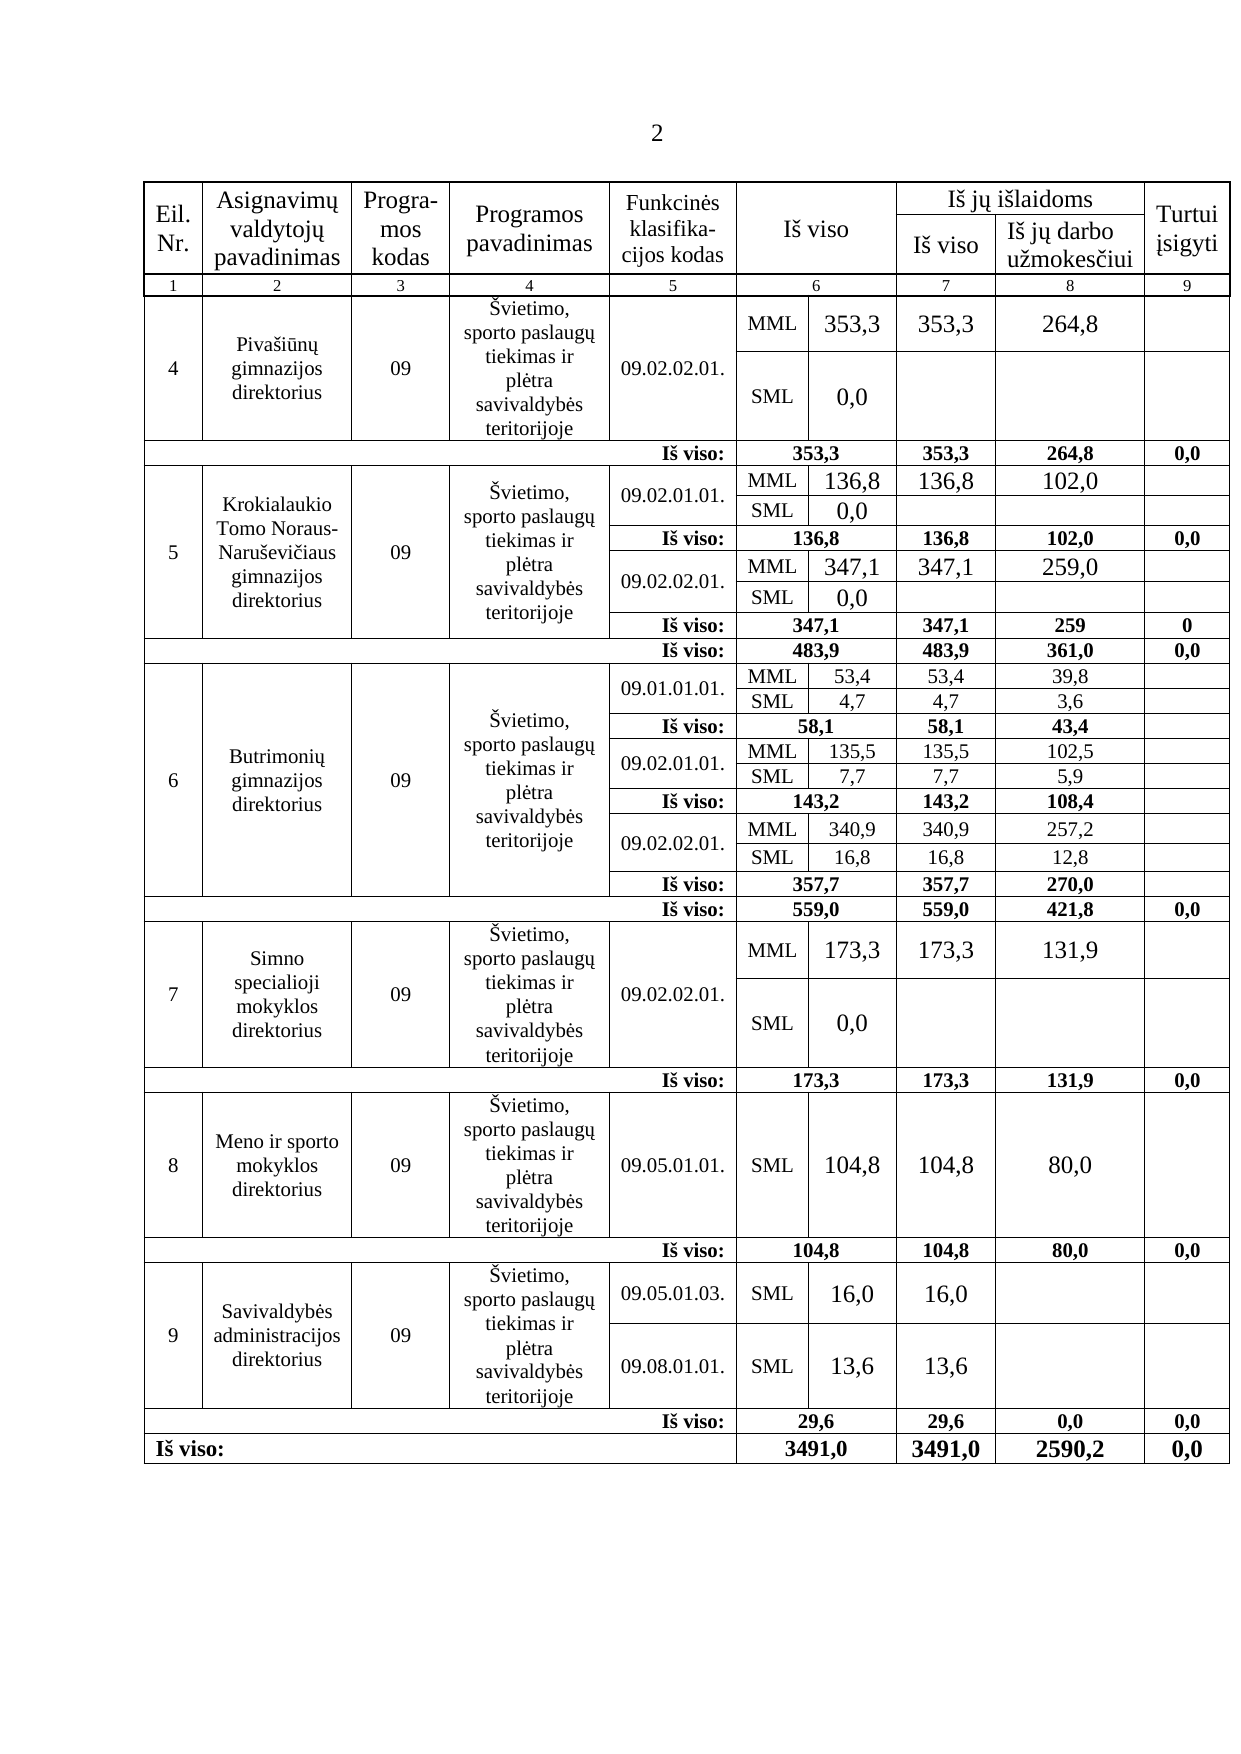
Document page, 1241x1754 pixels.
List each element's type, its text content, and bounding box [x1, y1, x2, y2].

table_cell 80,0 [996, 1093, 1144, 1237]
table_cell [1145, 689, 1229, 713]
table_cell 108,4 [996, 789, 1144, 813]
table_cell Švietimo, sporto paslaugų tiekimas ir plėtra savivaldybės teritorijoje [450, 297, 609, 440]
table_cell 357,7 [737, 872, 896, 896]
table_cell 259,0 [996, 551, 1144, 581]
table_cell [897, 352, 995, 440]
table_cell Iš viso: [145, 639, 736, 662]
table_header Programos pavadinimas [450, 183, 609, 273]
table_cell SML [737, 844, 808, 871]
table_cell 3 [352, 275, 449, 294]
table_cell [897, 979, 995, 1067]
table_cell Iš viso: [145, 1434, 736, 1462]
table_cell MML [737, 551, 808, 581]
table_cell 16,0 [897, 1263, 995, 1323]
table_cell 09 [352, 664, 449, 896]
table_cell 4,7 [809, 689, 896, 713]
table_cell 4 [450, 275, 609, 294]
table_header Funkcinės klasifika-cijos kodas [610, 183, 736, 273]
table_cell 353,3 [897, 297, 995, 351]
table_header Turtui įsigyti [1145, 183, 1229, 273]
table_cell 09 [352, 1093, 449, 1237]
table_cell 43,4 [996, 714, 1144, 738]
table_cell 16,8 [809, 844, 896, 871]
table_cell Iš viso: [610, 714, 736, 738]
table_cell 80,0 [996, 1238, 1144, 1262]
table_cell [1145, 714, 1229, 738]
table_cell [996, 582, 1144, 612]
table_cell 9 [145, 1263, 202, 1408]
table_cell 136,8 [809, 466, 896, 495]
table_cell Krokialaukio Tomo Noraus-Naruševičiaus gimnazijos direktorius [203, 466, 351, 637]
table_cell 0,0 [1145, 441, 1229, 465]
table_header Progra-mos kodas [352, 183, 449, 273]
table_cell 0,0 [1145, 1238, 1229, 1262]
table_cell 3491,0 [737, 1434, 896, 1462]
table_cell 104,8 [737, 1238, 896, 1262]
table_cell 102,0 [996, 466, 1144, 495]
table_cell 173,3 [897, 922, 995, 977]
table_cell 4 [145, 297, 202, 440]
table_cell SML [737, 1093, 808, 1237]
table_cell 6 [145, 664, 202, 896]
table_cell 559,0 [737, 897, 896, 921]
table_cell 29,6 [897, 1409, 995, 1433]
table_cell 0,0 [809, 496, 896, 525]
table_cell 264,8 [996, 297, 1144, 351]
table_cell 9 [1145, 275, 1229, 294]
table_cell 264,8 [996, 441, 1144, 465]
table_cell 09.02.01.01. [610, 466, 736, 525]
table_cell 0,0 [809, 582, 896, 612]
table_cell 09.02.02.01. [610, 297, 736, 440]
table_cell 0,0 [809, 352, 896, 440]
table_cell 09 [352, 466, 449, 637]
table_cell 2590,2 [996, 1434, 1144, 1462]
table_cell 173,3 [809, 922, 896, 977]
table_cell 357,7 [897, 872, 995, 896]
table_cell [1145, 764, 1229, 788]
table_cell [1145, 352, 1229, 440]
table_cell Iš jų darbo užmokesčiui [996, 215, 1144, 273]
table_cell 09.05.01.03. [610, 1263, 736, 1323]
table_cell 1 [145, 275, 202, 294]
table_cell Simno specialioji mokyklos direktorius [203, 922, 351, 1067]
table_cell 0,0 [1145, 1409, 1229, 1433]
table_cell 7 [897, 275, 995, 294]
table_cell 09.02.02.01. [610, 814, 736, 871]
table_cell 136,8 [897, 466, 995, 495]
table_cell 102,5 [996, 739, 1144, 763]
table_cell Iš viso: [610, 613, 736, 637]
table_cell 53,4 [809, 664, 896, 688]
table_cell Švietimo, sporto paslaugų tiekimas ir plėtra savivaldybės teritorijoje [450, 664, 609, 896]
table_cell Iš viso: [145, 1238, 736, 1262]
table_cell [1145, 922, 1229, 977]
table_cell 0,0 [809, 979, 896, 1067]
table_cell SML [737, 352, 808, 440]
table_cell 421,8 [996, 897, 1144, 921]
table_cell 347,1 [737, 613, 896, 637]
table_cell Iš viso: [610, 872, 736, 896]
table_cell [1145, 979, 1229, 1067]
table_cell Butrimonių gimnazijos direktorius [203, 664, 351, 896]
table_cell Iš viso: [610, 526, 736, 550]
table_cell 340,9 [809, 814, 896, 843]
table_cell 104,8 [897, 1093, 995, 1237]
table_cell 135,5 [897, 739, 995, 763]
table_cell 29,6 [737, 1409, 896, 1433]
table_cell 257,2 [996, 814, 1144, 843]
table_cell [1145, 664, 1229, 688]
table_cell Švietimo, sporto paslaugų tiekimas ir plėtra savivaldybės teritorijoje [450, 1093, 609, 1237]
table_cell 3491,0 [897, 1434, 995, 1462]
table_cell 136,8 [737, 526, 896, 550]
table_cell Švietimo, sporto paslaugų tiekimas ir plėtra savivaldybės teritorijoje [450, 1263, 609, 1408]
table_cell 3,6 [996, 689, 1144, 713]
table_cell 0,0 [1145, 526, 1229, 550]
table_cell MML [737, 814, 808, 843]
table_cell 259 [996, 613, 1144, 637]
table_cell [1145, 814, 1229, 843]
table_cell [1145, 551, 1229, 581]
table_cell [996, 496, 1144, 525]
table_cell 7,7 [809, 764, 896, 788]
table_cell 0,0 [1145, 897, 1229, 921]
table_cell SML [737, 689, 808, 713]
table_cell [1145, 496, 1229, 525]
table_cell 0,0 [1145, 1434, 1229, 1462]
table_cell [1145, 297, 1229, 351]
table_cell 58,1 [737, 714, 896, 738]
table_cell 12,8 [996, 844, 1144, 871]
table_cell 353,3 [897, 441, 995, 465]
table_cell 0 [1145, 613, 1229, 637]
table_cell 8 [145, 1093, 202, 1237]
table_cell 09.02.01.01. [610, 739, 736, 788]
table_cell 09.02.02.01. [610, 922, 736, 1067]
table_cell [996, 1263, 1144, 1323]
table_cell 53,4 [897, 664, 995, 688]
table_cell Savivaldybės administracijos direktorius [203, 1263, 351, 1408]
table_cell Pivašiūnų gimnazijos direktorius [203, 297, 351, 440]
table_cell [1145, 789, 1229, 813]
table_header Iš viso [737, 183, 896, 273]
table_cell 104,8 [809, 1093, 896, 1237]
table_cell 09 [352, 297, 449, 440]
table_cell [1145, 844, 1229, 871]
table_cell 5,9 [996, 764, 1144, 788]
table_cell Iš viso: [145, 441, 736, 465]
table_cell 09.05.01.01. [610, 1093, 736, 1237]
table_cell 559,0 [897, 897, 995, 921]
table_cell [996, 352, 1144, 440]
table_cell 270,0 [996, 872, 1144, 896]
table_cell Iš viso: [145, 1409, 736, 1433]
table_cell Švietimo, sporto paslaugų tiekimas ir plėtra savivaldybės teritorijoje [450, 922, 609, 1067]
table_cell 143,2 [897, 789, 995, 813]
table_cell MML [737, 664, 808, 688]
table_cell 8 [996, 275, 1144, 294]
table_cell [1145, 739, 1229, 763]
table_cell [1145, 1093, 1229, 1237]
table_cell SML [737, 1263, 808, 1323]
table_cell 143,2 [737, 789, 896, 813]
table_cell 131,9 [996, 1068, 1144, 1092]
table_cell [996, 1324, 1144, 1408]
table_cell 6 [737, 275, 896, 294]
table_cell 16,8 [897, 844, 995, 871]
table_cell 13,6 [897, 1324, 995, 1408]
table_cell 353,3 [737, 441, 896, 465]
table_cell 16,0 [809, 1263, 896, 1323]
table_cell 2 [203, 275, 351, 294]
table_cell 09.08.01.01. [610, 1324, 736, 1408]
table_cell [1145, 1324, 1229, 1408]
table_header Eil. Nr. [145, 183, 202, 273]
table_cell SML [737, 496, 808, 525]
table_cell 483,9 [737, 639, 896, 662]
table_cell 7 [145, 922, 202, 1067]
table_cell [1145, 582, 1229, 612]
table_cell 347,1 [897, 613, 995, 637]
table_cell [897, 582, 995, 612]
table_cell SML [737, 764, 808, 788]
table_cell 347,1 [897, 551, 995, 581]
table_cell 135,5 [809, 739, 896, 763]
table_cell SML [737, 979, 808, 1067]
table_cell 58,1 [897, 714, 995, 738]
table_cell 7,7 [897, 764, 995, 788]
table_cell [996, 979, 1144, 1067]
table_cell 102,0 [996, 526, 1144, 550]
table_cell 39,8 [996, 664, 1144, 688]
table_cell 09 [352, 1263, 449, 1408]
table_cell 483,9 [897, 639, 995, 662]
table_cell [1145, 872, 1229, 896]
table_cell Iš viso [897, 215, 995, 273]
table_cell SML [737, 582, 808, 612]
table_cell MML [737, 466, 808, 495]
table_cell 5 [610, 275, 736, 294]
table_cell Iš viso: [145, 897, 736, 921]
table_cell 104,8 [897, 1238, 995, 1262]
table_cell Iš viso: [610, 789, 736, 813]
table_cell 131,9 [996, 922, 1144, 977]
table_cell 0,0 [1145, 1068, 1229, 1092]
table_cell 09.02.02.01. [610, 551, 736, 612]
table_cell 0,0 [996, 1409, 1144, 1433]
table_cell MML [737, 297, 808, 351]
table_cell 353,3 [809, 297, 896, 351]
table_cell [1145, 466, 1229, 495]
table_cell 340,9 [897, 814, 995, 843]
table_cell [897, 496, 995, 525]
table_cell MML [737, 922, 808, 977]
table_cell MML [737, 739, 808, 763]
table_cell 09.01.01.01. [610, 664, 736, 713]
table_cell 0,0 [1145, 639, 1229, 662]
table_header Asignavimų valdytojų pavadinimas [203, 183, 351, 273]
table_cell Švietimo, sporto paslaugų tiekimas ir plėtra savivaldybės teritorijoje [450, 466, 609, 637]
table_header Iš jų išlaidoms [897, 183, 1144, 214]
table_cell 347,1 [809, 551, 896, 581]
table_cell 173,3 [897, 1068, 995, 1092]
table_cell 4,7 [897, 689, 995, 713]
table_cell 5 [145, 466, 202, 637]
table_cell 13,6 [809, 1324, 896, 1408]
table_cell Meno ir sporto mokyklos direktorius [203, 1093, 351, 1237]
table_cell 173,3 [737, 1068, 896, 1092]
table_cell 09 [352, 922, 449, 1067]
table_cell [1145, 1263, 1229, 1323]
table_cell 361,0 [996, 639, 1144, 662]
table_cell Iš viso: [145, 1068, 736, 1092]
table_cell SML [737, 1324, 808, 1408]
table_cell 136,8 [897, 526, 995, 550]
